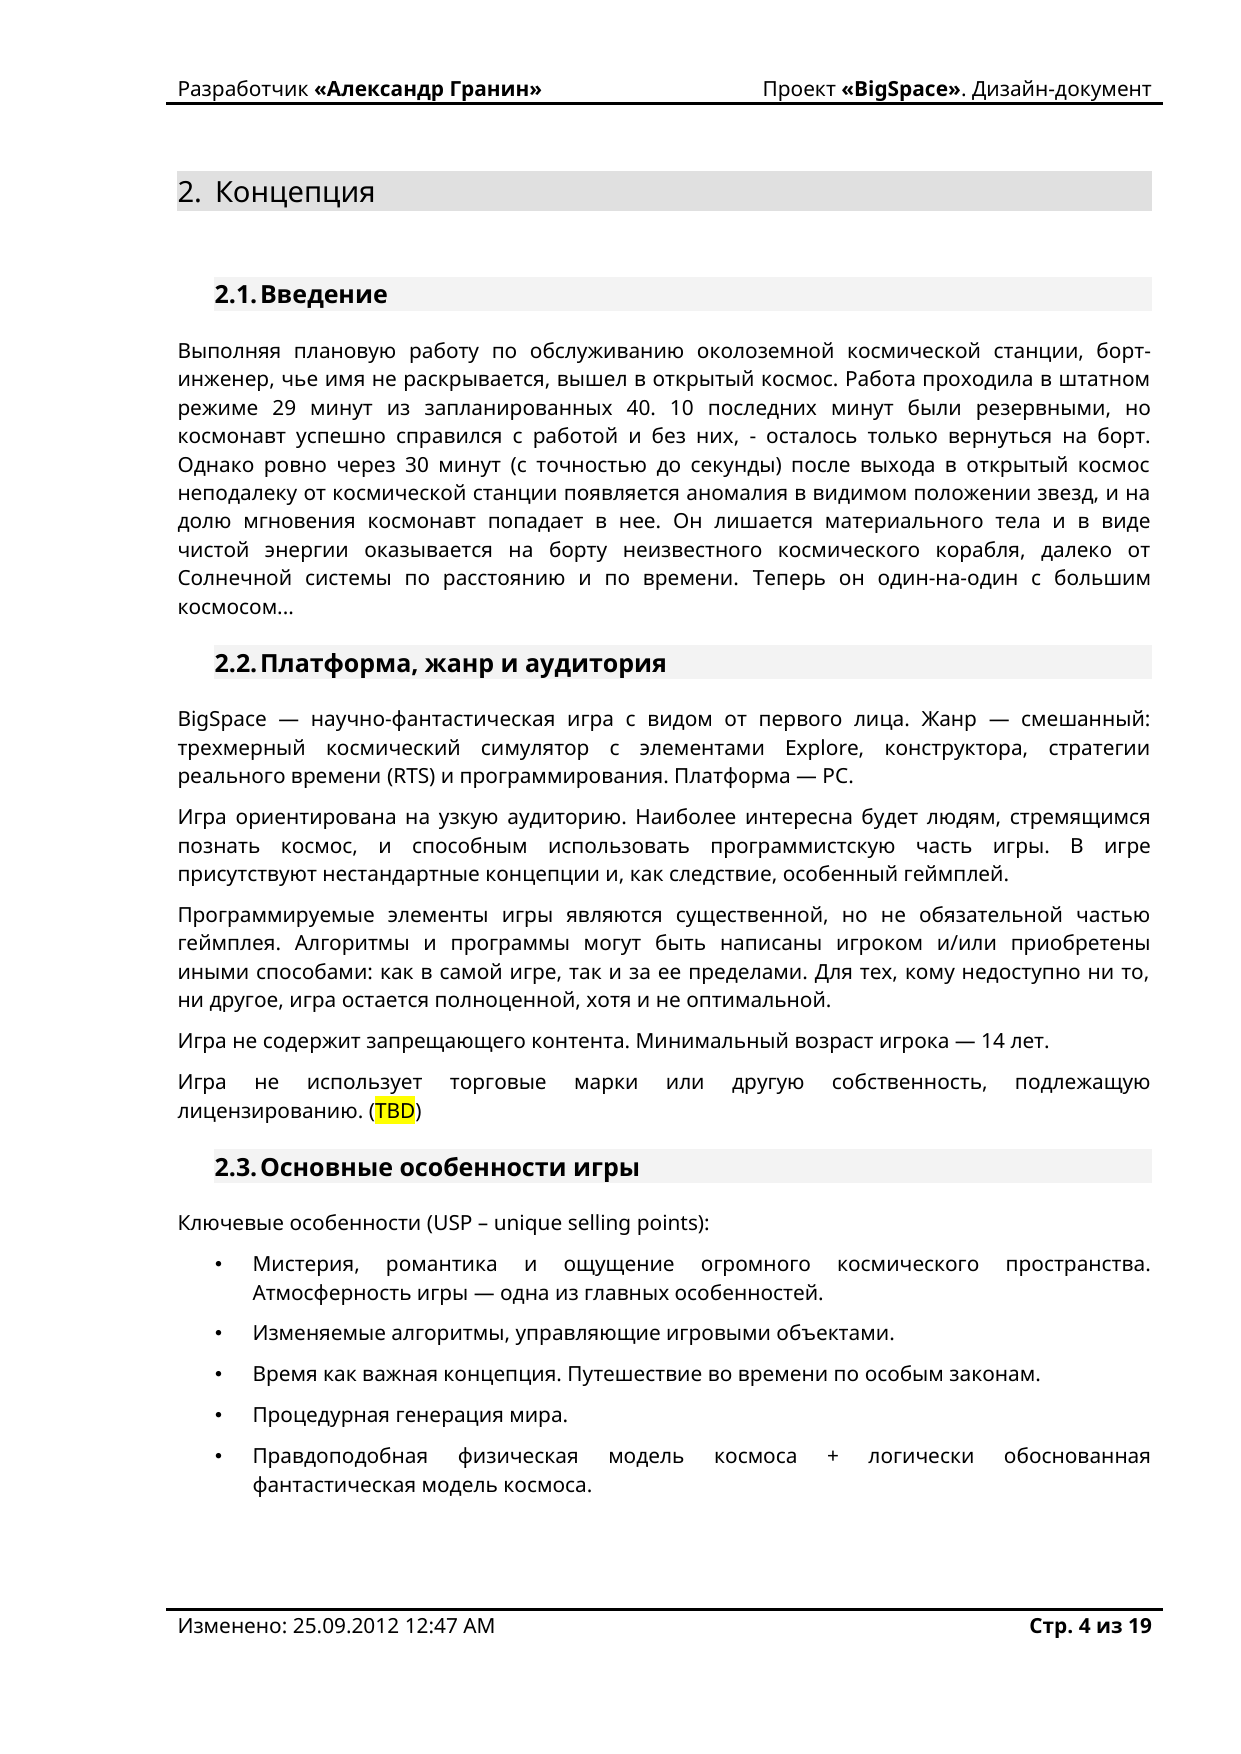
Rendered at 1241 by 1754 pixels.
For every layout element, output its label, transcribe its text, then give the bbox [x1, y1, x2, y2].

subtitle Концепция [177, 171, 1152, 211]
text Ключевые особенности (USP – unique selling points): [177, 1208, 1152, 1237]
list Правдоподобная физическая модель космоса + логически обоснованная фантастическая модель космоса. [215, 1441, 1152, 1498]
text Игра не использует торговые марки или другую собственность, подлежащую лицензированию. (TBD) [177, 1067, 1152, 1124]
subtitle Основные особенности игры [214, 1149, 1152, 1183]
subtitle Введение [214, 277, 1152, 311]
list Процедурная генерация мира. [215, 1400, 1152, 1429]
list Время как важная концепция. Путешествие во времени по особым законам. [215, 1359, 1152, 1388]
text BigSpace — научно-фантастическая игра с видом от первого лица. Жанр — смешанный: трехмерный космический симулятор с элементами Explore, конструктора, стратегии реального времени (RTS) и программирования. Платформа — PC. [177, 704, 1152, 790]
subtitle Платформа, жанр и аудитория [214, 645, 1152, 679]
list Мистерия, романтика и ощущение огромного космического пространства. Атмосферность игры — одна из главных особенностей. [215, 1249, 1152, 1306]
text Игра ориентирована на узкую аудиторию. Наиболее интересна будет людям, стремящимся познать космос, и способным использовать программистскую часть игры. В игре присутствуют нестандартные концепции и, как следствие, особенный геймплей. [177, 802, 1152, 888]
list Изменяемые алгоритмы, управляющие игровыми объектами. [215, 1318, 1152, 1347]
text Выполняя плановую работу по обслуживанию околоземной космической станции, борт-инженер, чье имя не раскрывается, вышел в открытый космос. Работа проходила в штатном режиме 29 минут из запланированных 40. 10 последних минут были резервными, но космонавт успешно справился с работой и без них, - осталось только вернуться на борт. Однако ровно через 30 минут (с точностью до секунды) после выхода в открытый космос неподалеку от космической станции появляется аномалия в видимом положении звезд, и на долю мгновения космонавт попадает в нее. Он лишается материального тела и в виде чистой энергии оказывается на борту неизвестного космического корабля, далеко от Солнечной системы по расстоянию и по времени. Теперь он один-на-один с большим космосом... [177, 336, 1152, 620]
text Программируемые элементы игры являются существенной, но не обязательной частью геймплея. Алгоритмы и программы могут быть написаны игроком и/или приобретены иными способами: как в самой игре, так и за ее пределами. Для тех, кому недоступно ни то, ни другое, игра остается полноценной, хотя и не оптимальной. [177, 900, 1152, 1014]
text Игра не содержит запрещающего контента. Минимальный возраст игрока — 14 лет. [177, 1026, 1152, 1055]
